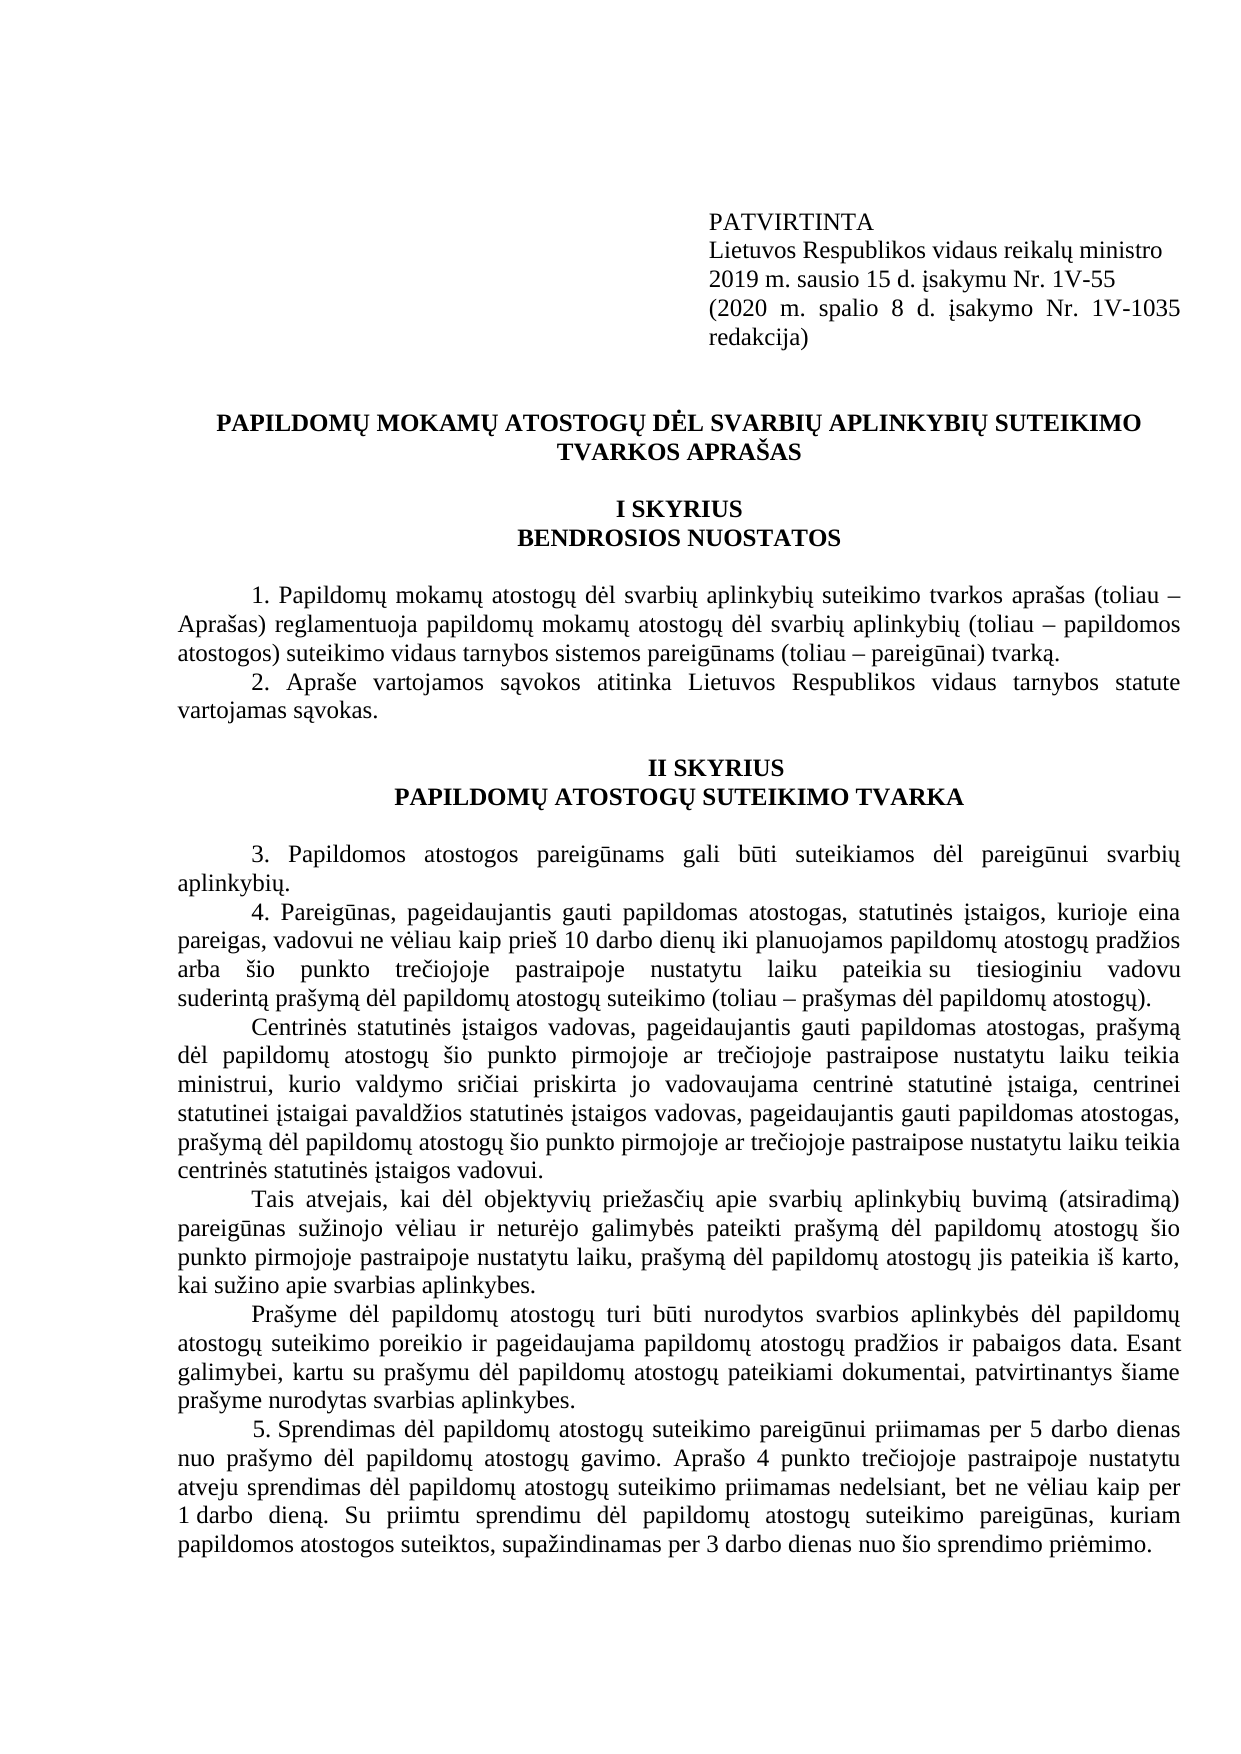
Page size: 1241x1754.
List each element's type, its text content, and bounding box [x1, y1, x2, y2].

text 2019 m. sausio 15 d. įsakymu Nr. 1V-55 [709, 264, 1181, 293]
text Centrinės statutinės įstaigos vadovas, pageidaujantis gauti papildomas atostogas, prašymą dėl papildomų atostogų šio punkto pirmojoje ar trečiojoje pastraipose nustatytu laiku teikia ministrui, kurio valdymo sričiai priskirta jo vadovaujama centrinė statutinė įstaiga, centrinei statutinei įstaigai pavaldžios statutinės įstaigos vadovas, pageidaujantis gauti papildomas atostogas, prašymą dėl papildomų atostogų šio punkto pirmojoje ar trečiojoje pastraipose nustatytu laiku teikia centrinės statutinės įstaigos vadovui. [177, 1012, 1181, 1184]
text II SKYRIUS [177, 753, 1181, 782]
text I SKYRIUS [177, 494, 1181, 523]
text 5. Sprendimas dėl papildomų atostogų suteikimo pareigūnui priimamas per 5 darbo dienas nuo prašymo dėl papildomų atostogų gavimo. Aprašo 4 punkto trečiojoje pastraipoje nustatytu atveju sprendimas dėl papildomų atostogų suteikimo priimamas nedelsiant, bet ne vėliau kaip per 1 darbo dieną. Su priimtu sprendimu dėl papildomų atostogų suteikimo pareigūnas, kuriam papildomos atostogos suteiktos, supažindinamas per 3 darbo dienas nuo šio sprendimo priėmimo. [177, 1414, 1181, 1558]
text 4. Pareigūnas, pageidaujantis gauti papildomas atostogas, statutinės įstaigos, kurioje eina pareigas, vadovui ne vėliau kaip prieš 10 darbo dienų iki planuojamos papildomų atostogų pradžios arba šio punkto trečiojoje pastraipoje nustatytu laiku pateikia su tiesioginiu vadovu suderintą prašymą dėl papildomų atostogų suteikimo (toliau – prašymas dėl papildomų atostogų). [177, 897, 1181, 1012]
text Tais atvejais, kai dėl objektyvių priežasčių apie svarbių aplinkybių buvimą (atsiradimą) pareigūnas sužinojo vėliau ir neturėjo galimybės pateikti prašymą dėl papildomų atostogų šio punkto pirmojoje pastraipoje nustatytu laiku, prašymą dėl papildomų atostogų jis pateikia iš karto, kai sužino apie svarbias aplinkybes. [177, 1184, 1181, 1299]
text 2. Apraše vartojamos sąvokos atitinka Lietuvos Respublikos vidaus tarnybos statute vartojamas sąvokas. [177, 667, 1181, 724]
text Lietuvos Respublikos vidaus reikalų ministro [709, 235, 1181, 264]
text (2020 m. spalio 8 d. įsakymo Nr. 1V-1035 redakcija) [709, 293, 1181, 350]
text PATVIRTINTA [177, 207, 1181, 235]
text 3. Papildomos atostogos pareigūnams gali būti suteikiamos dėl pareigūnui svarbių aplinkybių. [177, 839, 1181, 897]
text 1. Papildomų mokamų atostogų dėl svarbių aplinkybių suteikimo tvarkos aprašas (toliau – Aprašas) reglamentuoja papildomų mokamų atostogų dėl svarbių aplinkybių (toliau – papildomos atostogos) suteikimo vidaus tarnybos sistemos pareigūnams (toliau – pareigūnai) tvarką. [177, 580, 1181, 667]
text PAPILDOMŲ MOKAMŲ ATOSTOGŲ DĖL SVARBIŲ APLINKYBIŲ SUTEIKIMO TVARKOS APRAŠAS [177, 408, 1181, 465]
text PAPILDOMŲ ATOSTOGŲ SUTEIKIMO TVARKA [177, 782, 1181, 810]
text BENDROSIOS NUOSTATOS [177, 523, 1181, 552]
text Prašyme dėl papildomų atostogų turi būti nurodytos svarbios aplinkybės dėl papildomų atostogų suteikimo poreikio ir pageidaujama papildomų atostogų pradžios ir pabaigos data. Esant galimybei, kartu su prašymu dėl papildomų atostogų pateikiami dokumentai, patvirtinantys šiame prašyme nurodytas svarbias aplinkybes. [177, 1299, 1181, 1414]
